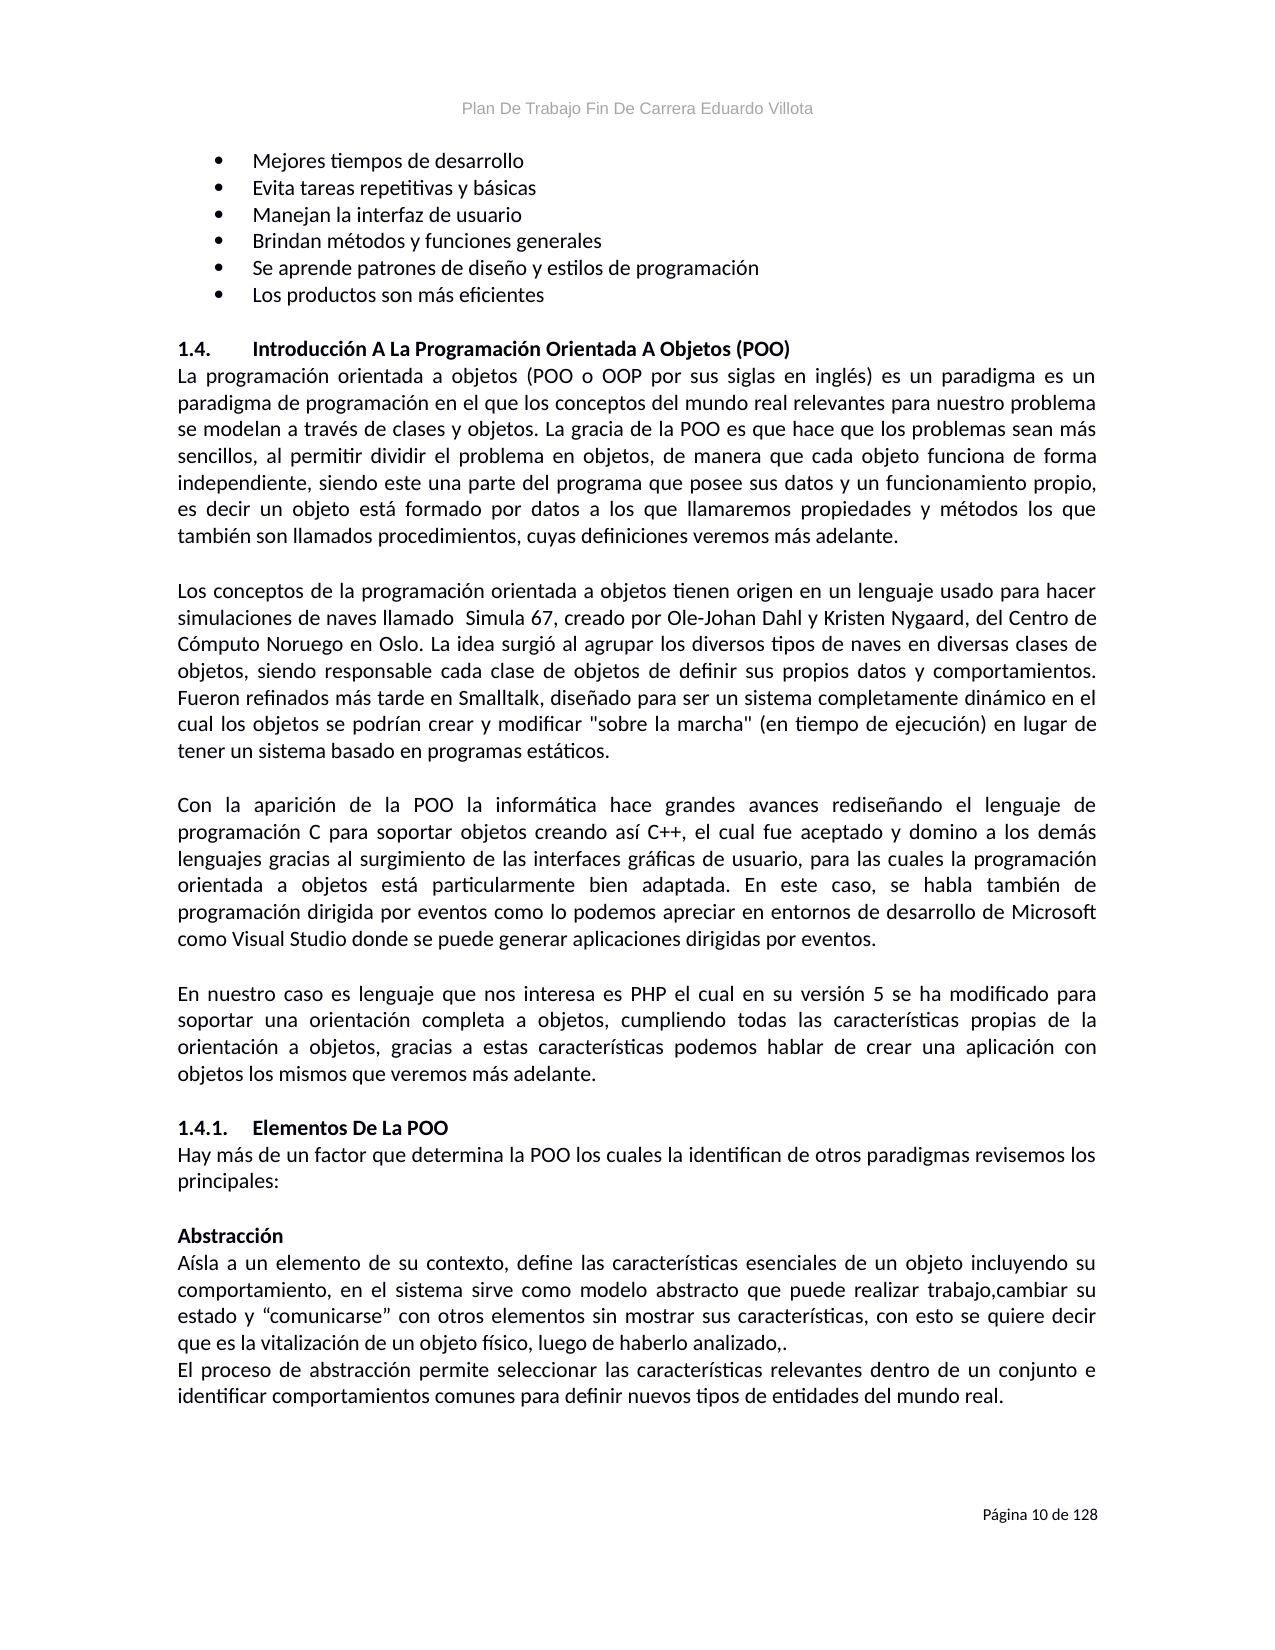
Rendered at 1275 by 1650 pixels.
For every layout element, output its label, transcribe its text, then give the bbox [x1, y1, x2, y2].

list Se aprende patrones de diseño y estilos de programación [215, 254, 1098, 281]
text El proceso de abstracción permite seleccionar las características relevantes dentro de un conjunto e identificar comportamientos comunes para definir nuevos tipos de entidades del mundo real. [177, 1356, 1098, 1409]
list Los productos son más eficientes [215, 281, 1098, 308]
text La programación orientada a objetos (POO o OOP por sus siglas en inglés) es un paradigma es un paradigma de programación en el que los conceptos del mundo real relevantes para nuestro problema se modelan a través de clases y objetos. La gracia de la POO es que hace que los problemas sean más sencillos, al permitir dividir el problema en objetos, de manera que cada objeto funciona de forma independiente, siendo este una parte del programa que posee sus datos y un funcionamiento propio, es decir un objeto está formado por datos a los que llamaremos propiedades y métodos los que también son llamados procedimientos, cuyas definiciones veremos más adelante. [177, 362, 1098, 549]
list Mejores tiempos de desarrollo [215, 148, 1098, 174]
text Hay más de un factor que determina la POO los cuales la identifican de otros paradigmas revisemos los principales: [177, 1141, 1098, 1194]
text Abstracción [177, 1222, 1098, 1249]
text Con la aparición de la POO la informática hace grandes avances rediseñando el lenguaje de programación C para soportar objetos creando así C++, el cual fue aceptado y domino a los demás lenguajes gracias al surgimiento de las interfaces gráficas de usuario, para las cuales la programación orientada a objetos está particularmente bien adaptada. En este caso, se habla también de programación dirigida por eventos como lo podemos apreciar en entornos de desarrollo de Microsoft como Visual Studio donde se puede generar aplicaciones dirigidas por eventos. [177, 792, 1098, 952]
list Manejan la interfaz de usuario [215, 201, 1098, 228]
list Evita tareas repetitivas y básicas [215, 174, 1098, 201]
text Aísla a un elemento de su contexto, define las características esenciales de un objeto incluyendo su comportamiento, en el sistema sirve como modelo abstracto que puede realizar trabajo,cambiar su estado y “comunicarse” con otros elementos sin mostrar sus características, con esto se quiere decir que es la vitalización de un objeto físico, luego de haberlo analizado,. [177, 1249, 1098, 1356]
text Los conceptos de la programación orientada a objetos tienen origen en un lenguaje usado para hacer simulaciones de naves llamado Simula 67, creado por Ole-Johan Dahl y Kristen Nygaard, del Centro de Cómputo Noruego en Oslo. La idea surgió al agrupar los diversos tipos de naves en diversas clases de objetos, siendo responsable cada clase de objetos de definir sus propios datos y comportamientos. Fueron refinados más tarde en Smalltalk, diseñado para ser un sistema completamente dinámico en el cual los objetos se podrían crear y modificar "sobre la marcha" (en tiempo de ejecución) en lugar de tener un sistema basado en programas estáticos. [177, 577, 1098, 764]
text 1.4.1. Elementos De La POO [177, 1114, 1098, 1141]
list Brindan métodos y funciones generales [215, 228, 1098, 254]
text 1.4. Introducción A La Programación Orientada A Objetos (POO) [177, 336, 1098, 362]
text En nuestro caso es lenguaje que nos interesa es PHP el cual en su versión 5 se ha modificado para soportar una orientación completa a objetos, cumpliendo todas las características propias de la orientación a objetos, gracias a estas características podemos hablar de crear una aplicación con objetos los mismos que veremos más adelante. [177, 980, 1098, 1086]
